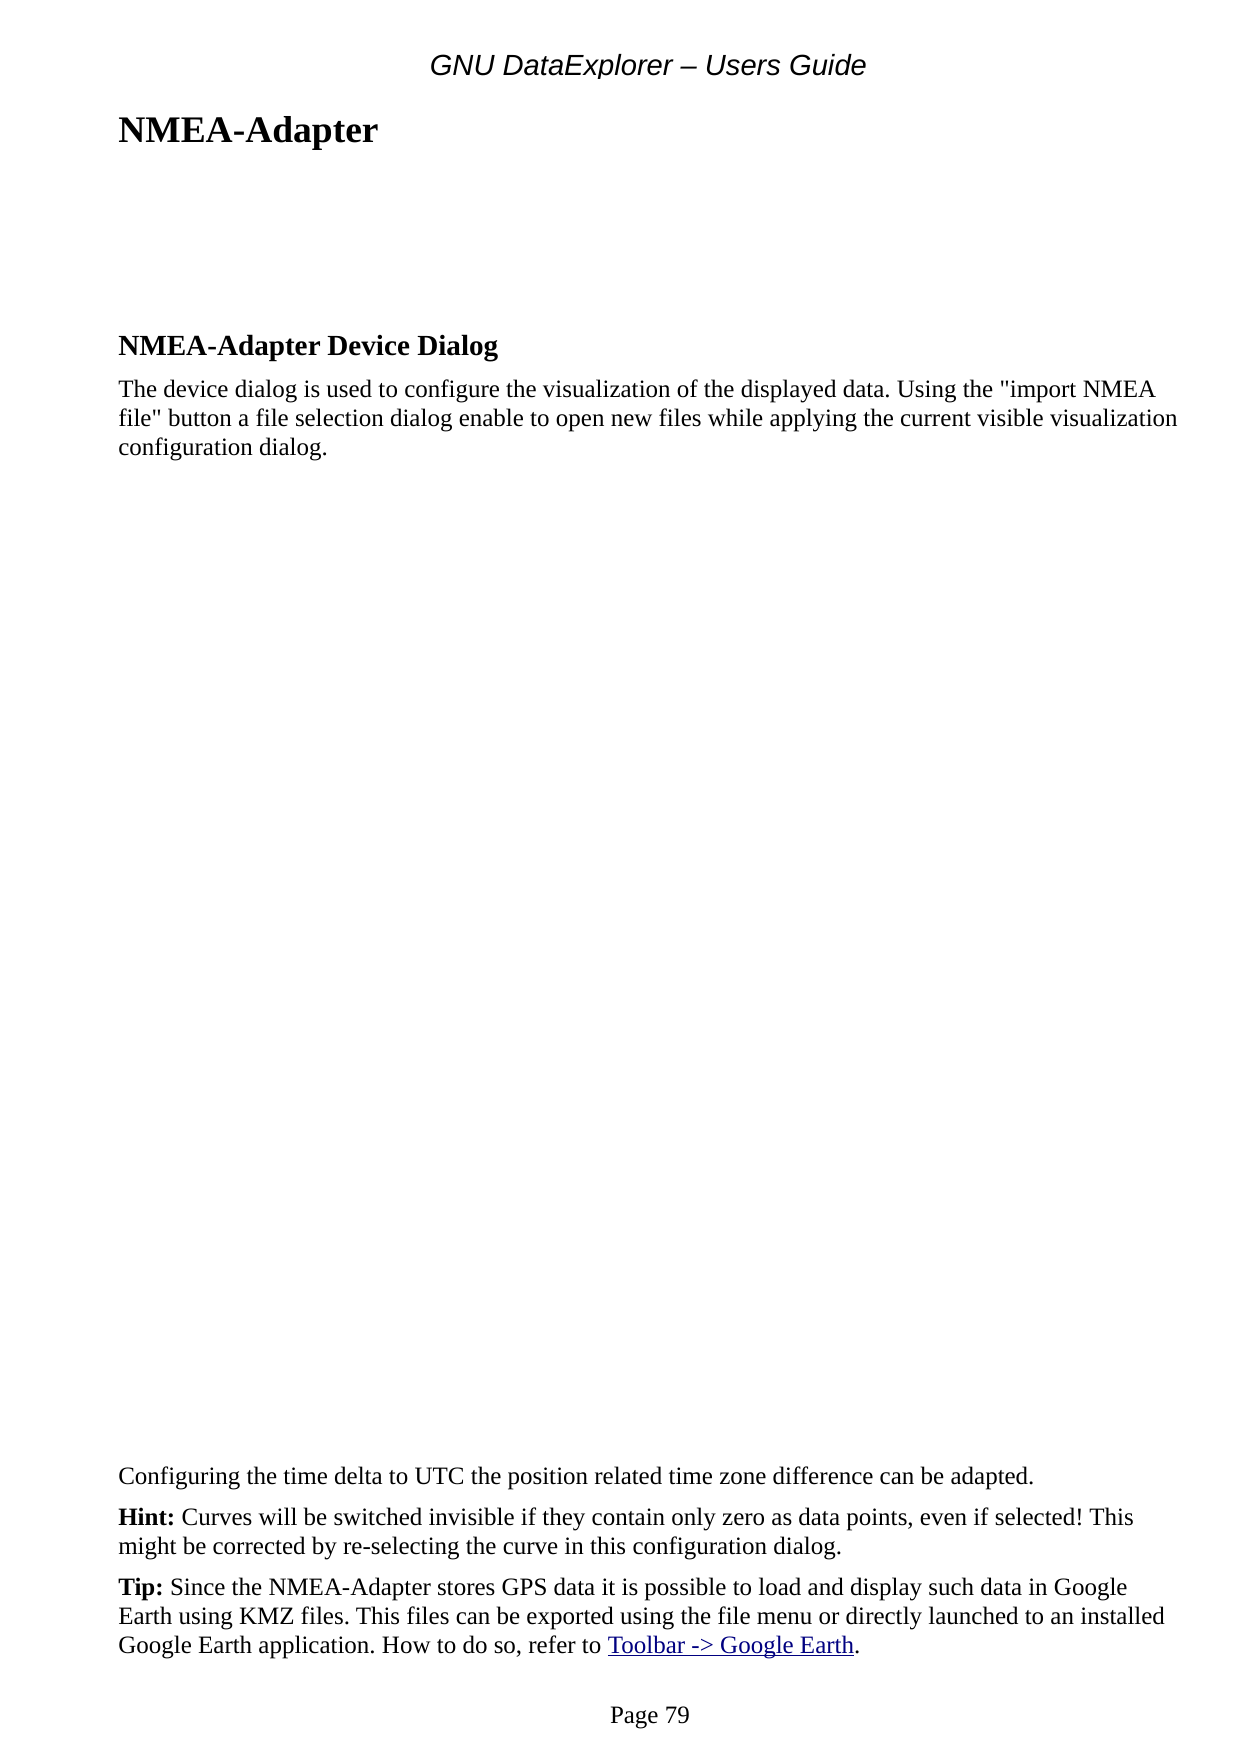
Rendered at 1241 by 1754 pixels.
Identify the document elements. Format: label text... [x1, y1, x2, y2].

text The device dialog is used to configure the visualization of the displayed data. Using the "import NMEA file" button a file selection dialog enable to open new files while applying the current visible visualization configuration dialog. [118, 374, 1181, 460]
subtitle NMEA-Adapter [118, 108, 1181, 151]
text Tip: Since the NMEA-Adapter stores GPS data it is possible to load and display such data in Google Earth using KMZ files. This files can be exported using the file menu or directly launched to an installed Google Earth application. How to do so, refer to Toolbar -> Google Earth. [118, 1572, 1181, 1659]
text Hint: Curves will be switched invisible if they contain only zero as data points, even if selected! This might be corrected by re-selecting the curve in this configuration dialog. [118, 1502, 1181, 1560]
subtitle NMEA-Adapter Device Dialog [118, 188, 1181, 362]
text Configuring the time delta to UTC the position related time zone difference can be adapted. [118, 1461, 1181, 1490]
